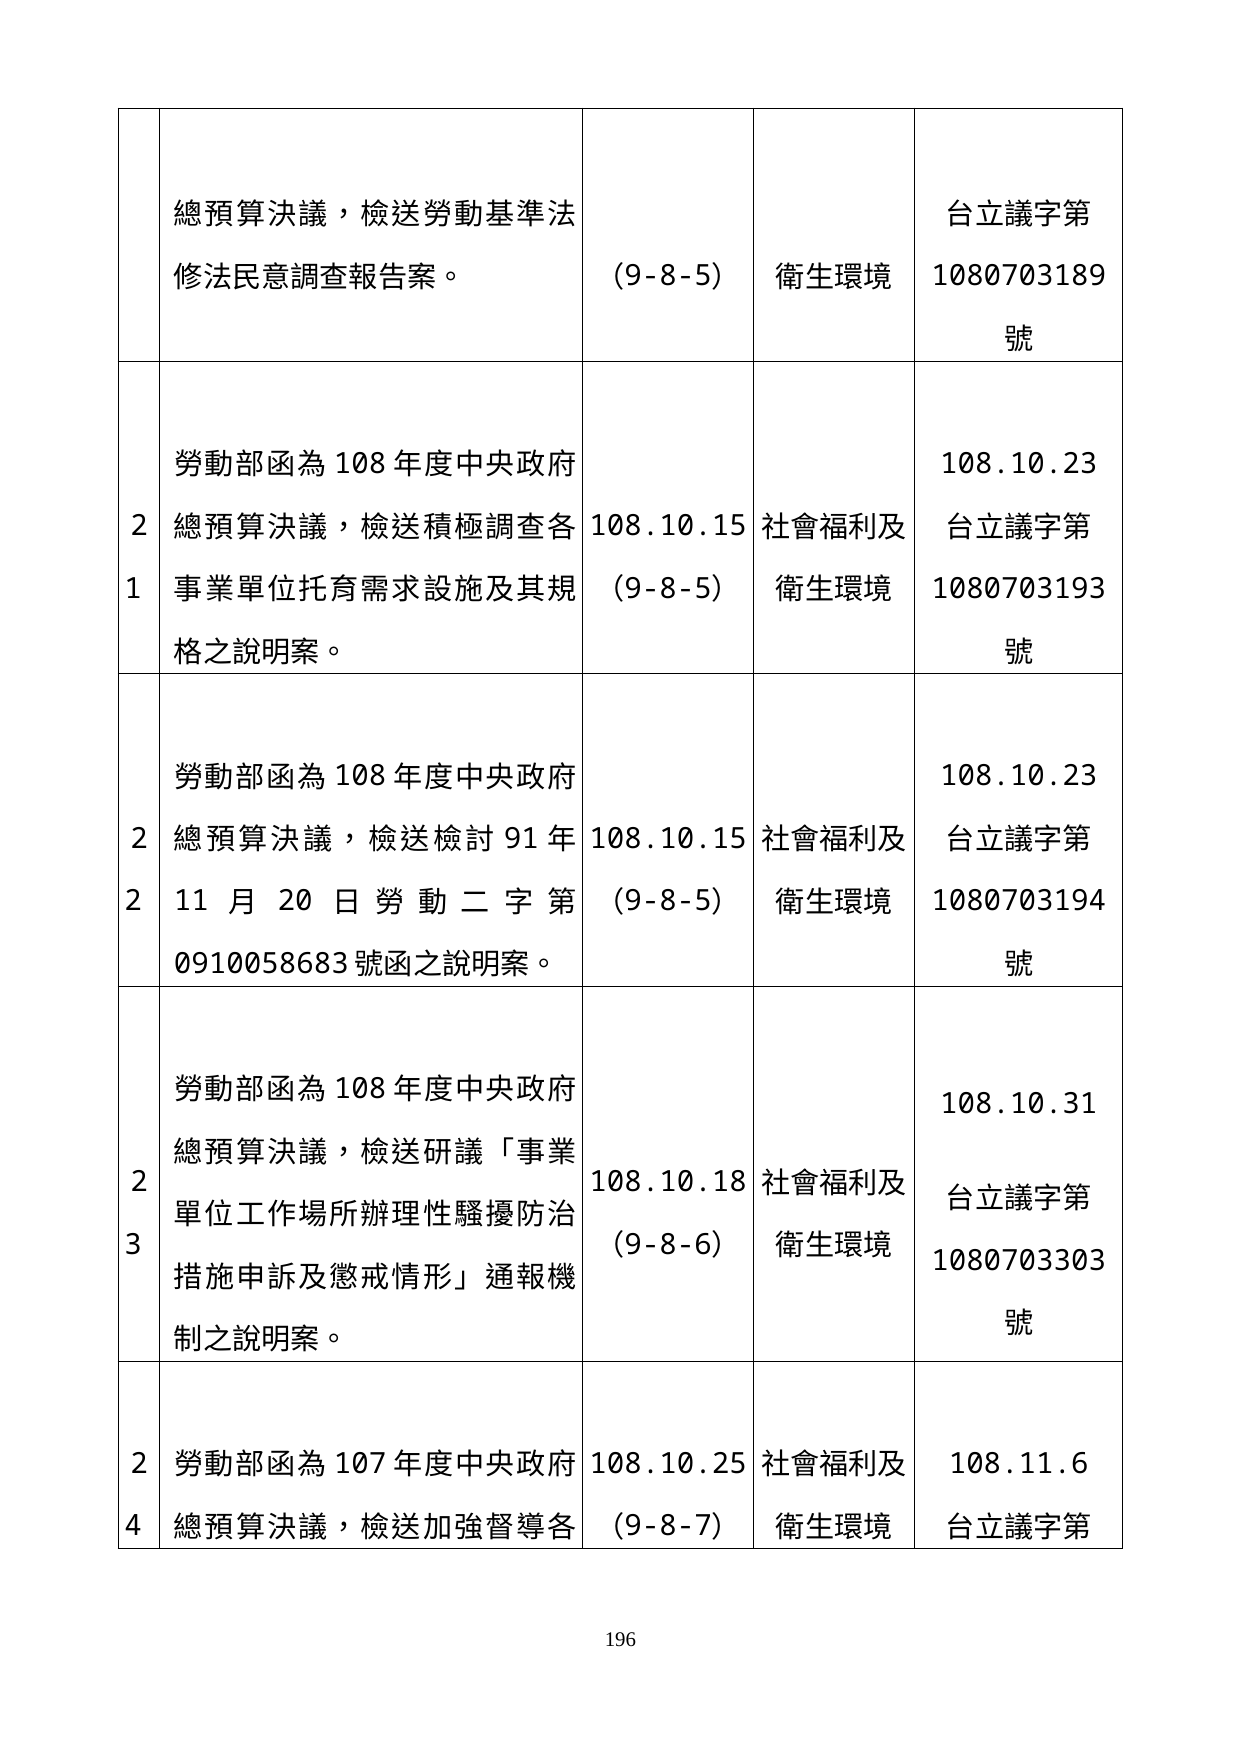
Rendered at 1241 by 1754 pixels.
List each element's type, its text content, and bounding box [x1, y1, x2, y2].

table_cell [119, 1362, 159, 1548]
table_cell 勞動部函為108年度中央政府總預算決議，檢送研議「事業單位工作場所辦理性騷擾防治措施申訴及懲戒情形」通報機制之說明案。 [160, 987, 582, 1361]
table_cell [119, 109, 159, 361]
table_cell 總預算決議，檢送勞動基準法修法民意調查報告案。 [160, 109, 582, 361]
table_cell [119, 674, 159, 986]
table_cell 勞動部函為107年度中央政府總預算決議，檢送加強督導各 [160, 1362, 582, 1548]
table_cell 108.10.15（9-8-5） [583, 674, 753, 986]
table_cell 108.10.25（9-8-7） [583, 1362, 753, 1548]
table_cell 社會福利及衛生環境 [754, 362, 914, 673]
table_cell 108.10.23 台立議字第1080703193號 [915, 362, 1122, 673]
table_cell 108.10.18（9-8-6） [583, 987, 753, 1361]
table_cell 108.10.31 台立議字第1080703303號 [915, 987, 1122, 1361]
table_cell 108.11.6 台立議字第 [915, 1362, 1122, 1548]
table_cell [119, 362, 159, 673]
table_cell 社會福利及衛生環境 [754, 1362, 914, 1548]
table_cell 衛生環境 [754, 109, 914, 361]
table_cell 社會福利及衛生環境 [754, 987, 914, 1361]
table_cell [119, 987, 159, 1361]
table_cell 社會福利及衛生環境 [754, 674, 914, 986]
table_cell （9-8-5） [583, 109, 753, 361]
table_cell 108.10.15（9-8-5） [583, 362, 753, 673]
table_cell 勞動部函為108年度中央政府總預算決議，檢送積極調查各事業單位托育需求設施及其規格之說明案。 [160, 362, 582, 673]
table_cell 台立議字第1080703189號 [915, 109, 1122, 361]
table_cell 108.10.23 台立議字第1080703194號 [915, 674, 1122, 986]
table_cell 勞動部函為108年度中央政府總預算決議，檢送檢討91年11月20日勞動二字第0910058683號函之說明案。 [160, 674, 582, 986]
